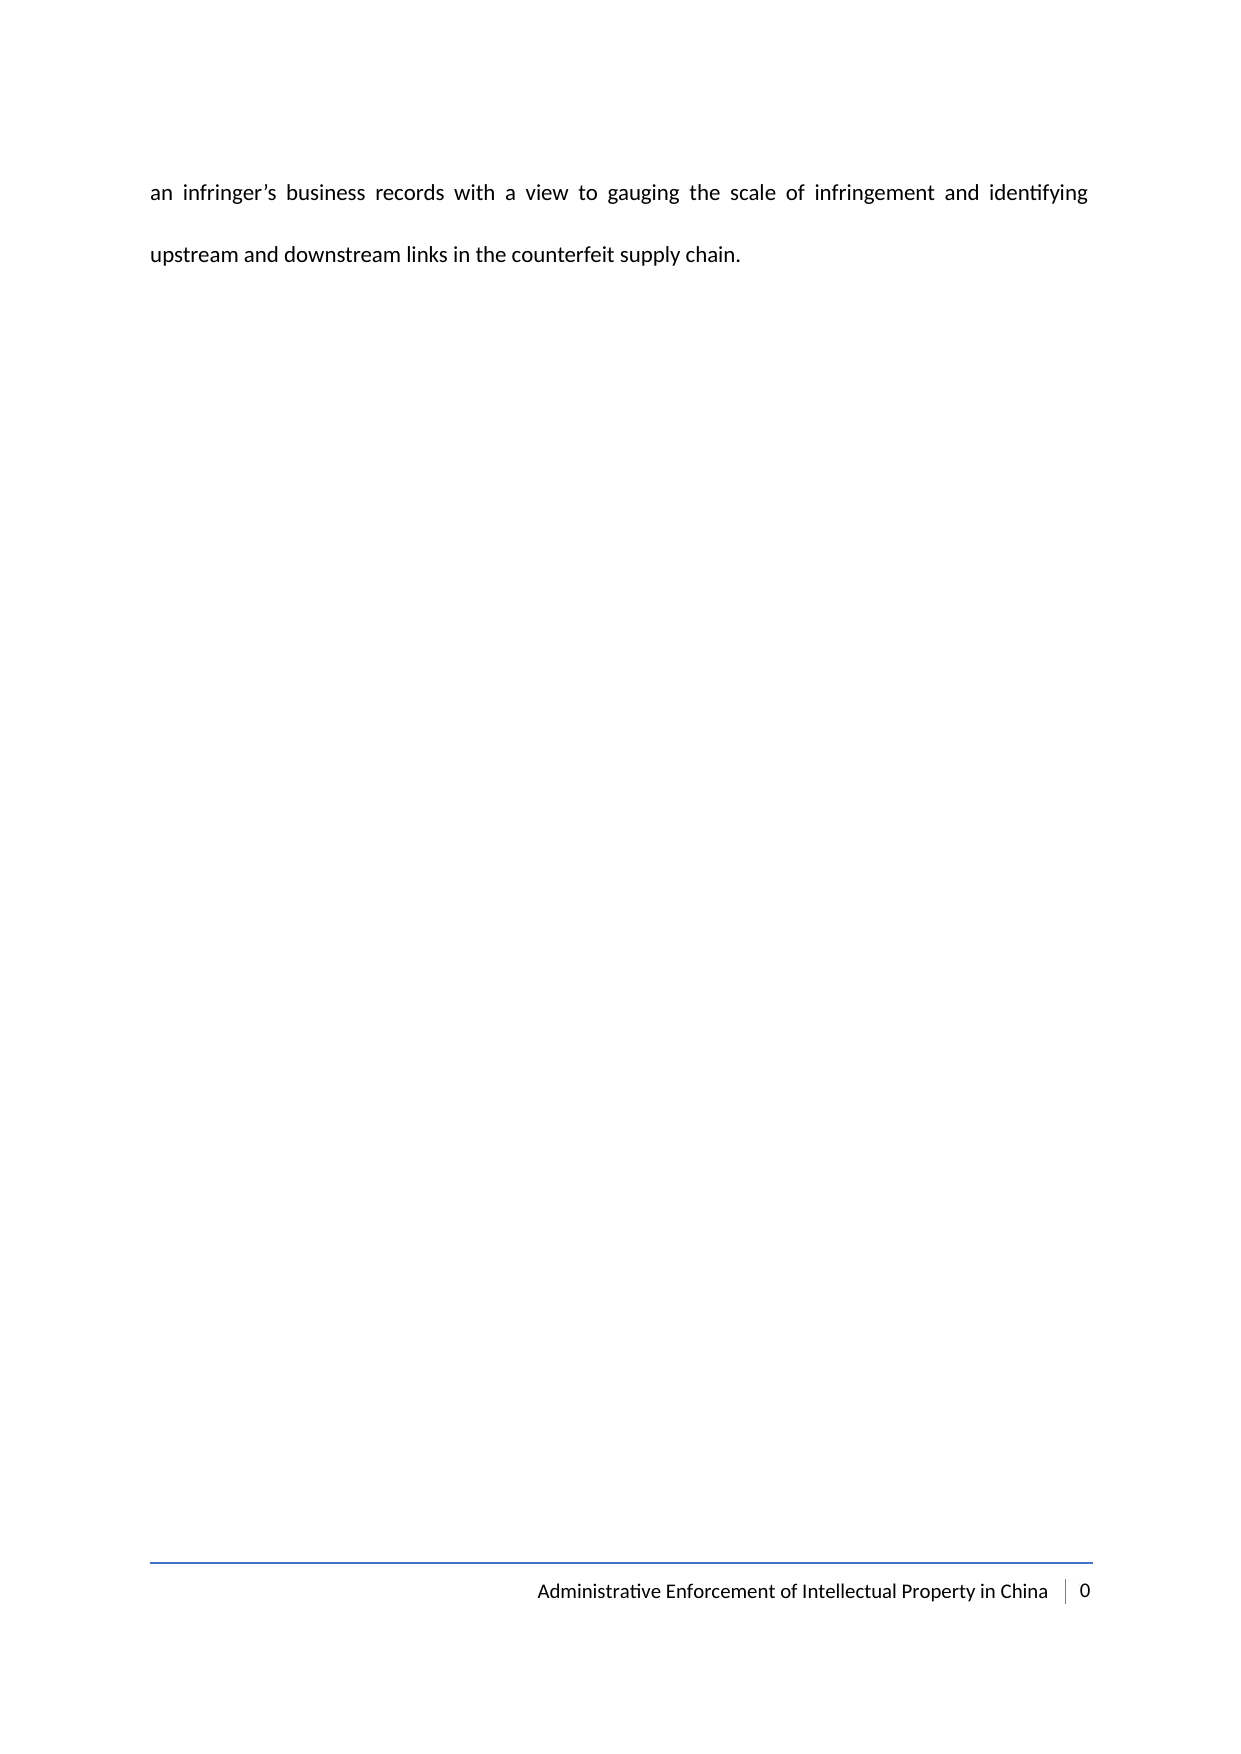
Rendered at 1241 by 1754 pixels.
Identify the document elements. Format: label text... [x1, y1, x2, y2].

text an infringer’s business records with a view to gauging the scale of infringement and identifying upstream and downstream links in the counterfeit supply chain. [150, 150, 1090, 275]
